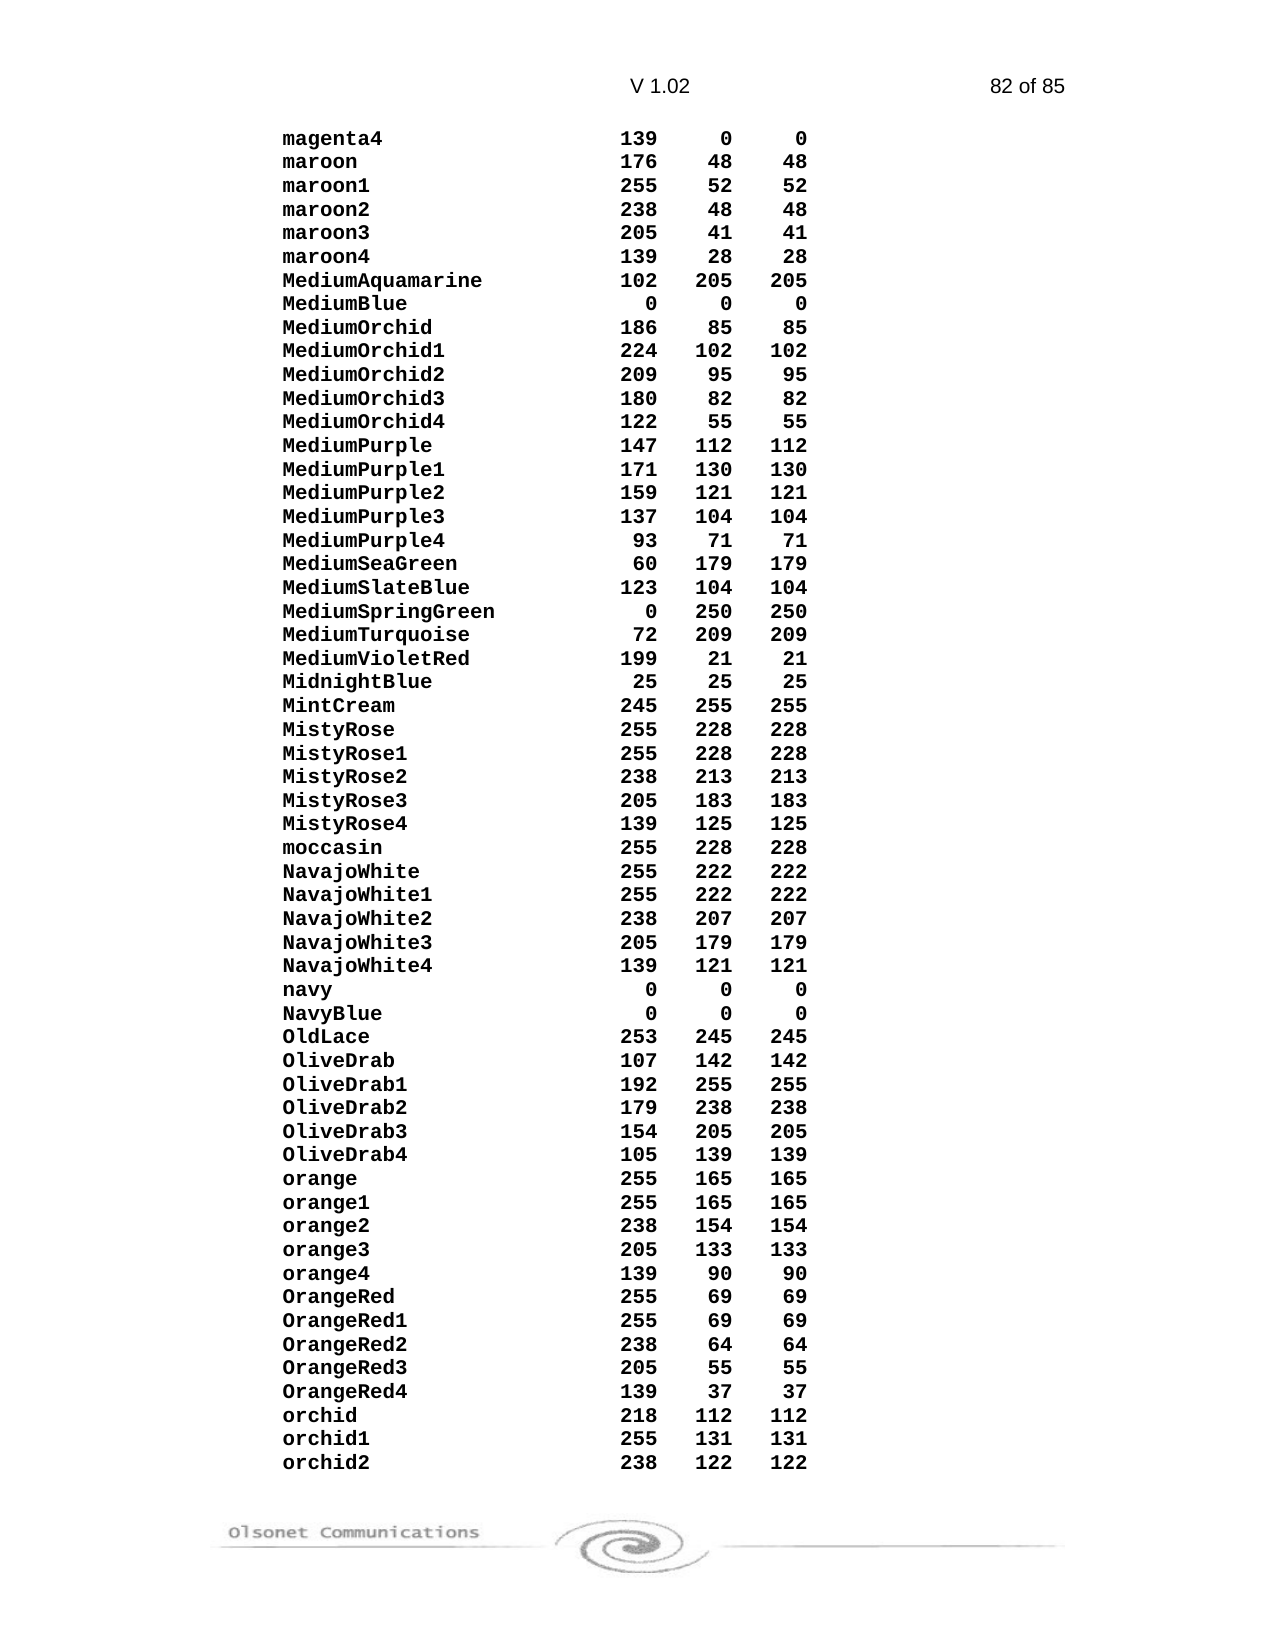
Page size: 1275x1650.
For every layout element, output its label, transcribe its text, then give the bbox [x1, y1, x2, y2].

text orange1 255 165 165 [282, 1192, 1065, 1215]
text OldLace 253 245 245 [282, 1026, 1065, 1050]
text MediumPurple 147 112 112 [282, 435, 1065, 459]
text MediumVioletRed 199 21 21 [282, 648, 1065, 672]
text OliveDrab1 192 255 255 [282, 1073, 1065, 1097]
text MediumPurple3 137 104 104 [282, 506, 1065, 530]
text MintCream 245 255 255 [282, 695, 1065, 719]
text NavajoWhite 255 222 222 [282, 861, 1065, 884]
text OrangeRed3 205 55 55 [282, 1357, 1065, 1381]
text MediumPurple1 171 130 130 [282, 459, 1065, 482]
text orchid2 238 122 122 [282, 1452, 1065, 1476]
text orange 255 165 165 [282, 1168, 1065, 1192]
text MediumSeaGreen 60 179 179 [282, 553, 1065, 577]
text MediumSlateBlue 123 104 104 [282, 577, 1065, 601]
text MediumOrchid2 209 95 95 [282, 364, 1065, 388]
text maroon3 205 41 41 [282, 222, 1065, 246]
text orange3 205 133 133 [282, 1239, 1065, 1263]
text MistyRose2 238 213 213 [282, 766, 1065, 790]
text moccasin 255 228 228 [282, 837, 1065, 861]
text NavajoWhite2 238 207 207 [282, 908, 1065, 932]
text MediumPurple4 93 71 71 [282, 530, 1065, 553]
text NavyBlue 0 0 0 [282, 1003, 1065, 1026]
text MediumAquamarine 102 205 205 [282, 269, 1065, 293]
text MediumBlue 0 0 0 [282, 293, 1065, 317]
text OrangeRed2 238 64 64 [282, 1334, 1065, 1357]
text MediumPurple2 159 121 121 [282, 482, 1065, 506]
text orange2 238 154 154 [282, 1215, 1065, 1239]
text OrangeRed1 255 69 69 [282, 1310, 1065, 1334]
text MediumSpringGreen 0 250 250 [282, 601, 1065, 624]
text OrangeRed 255 69 69 [282, 1286, 1065, 1310]
text MediumTurquoise 72 209 209 [282, 624, 1065, 648]
text maroon1 255 52 52 [282, 175, 1065, 199]
text MistyRose1 255 228 228 [282, 742, 1065, 766]
text MistyRose 255 228 228 [282, 719, 1065, 742]
text OliveDrab4 105 139 139 [282, 1144, 1065, 1168]
text NavajoWhite1 255 222 222 [282, 884, 1065, 908]
text maroon4 139 28 28 [282, 246, 1065, 269]
text navy 0 0 0 [282, 979, 1065, 1003]
text maroon 176 48 48 [282, 151, 1065, 175]
picture [210, 1504, 1065, 1596]
text MistyRose3 205 183 183 [282, 790, 1065, 813]
text magenta4 139 0 0 [282, 128, 1065, 151]
text MediumOrchid4 122 55 55 [282, 411, 1065, 435]
text NavajoWhite4 139 121 121 [282, 955, 1065, 979]
text orange4 139 90 90 [282, 1263, 1065, 1286]
text MistyRose4 139 125 125 [282, 813, 1065, 837]
text maroon2 238 48 48 [282, 199, 1065, 222]
text OrangeRed4 139 37 37 [282, 1381, 1065, 1404]
text MidnightBlue 25 25 25 [282, 672, 1065, 695]
text OliveDrab 107 142 142 [282, 1050, 1065, 1073]
text OliveDrab2 179 238 238 [282, 1097, 1065, 1121]
text OliveDrab3 154 205 205 [282, 1121, 1065, 1144]
text MediumOrchid1 224 102 102 [282, 341, 1065, 364]
text NavajoWhite3 205 179 179 [282, 932, 1065, 955]
text MediumOrchid3 180 82 82 [282, 388, 1065, 411]
text orchid 218 112 112 [282, 1404, 1065, 1428]
text orchid1 255 131 131 [282, 1428, 1065, 1452]
text MediumOrchid 186 85 85 [282, 317, 1065, 341]
